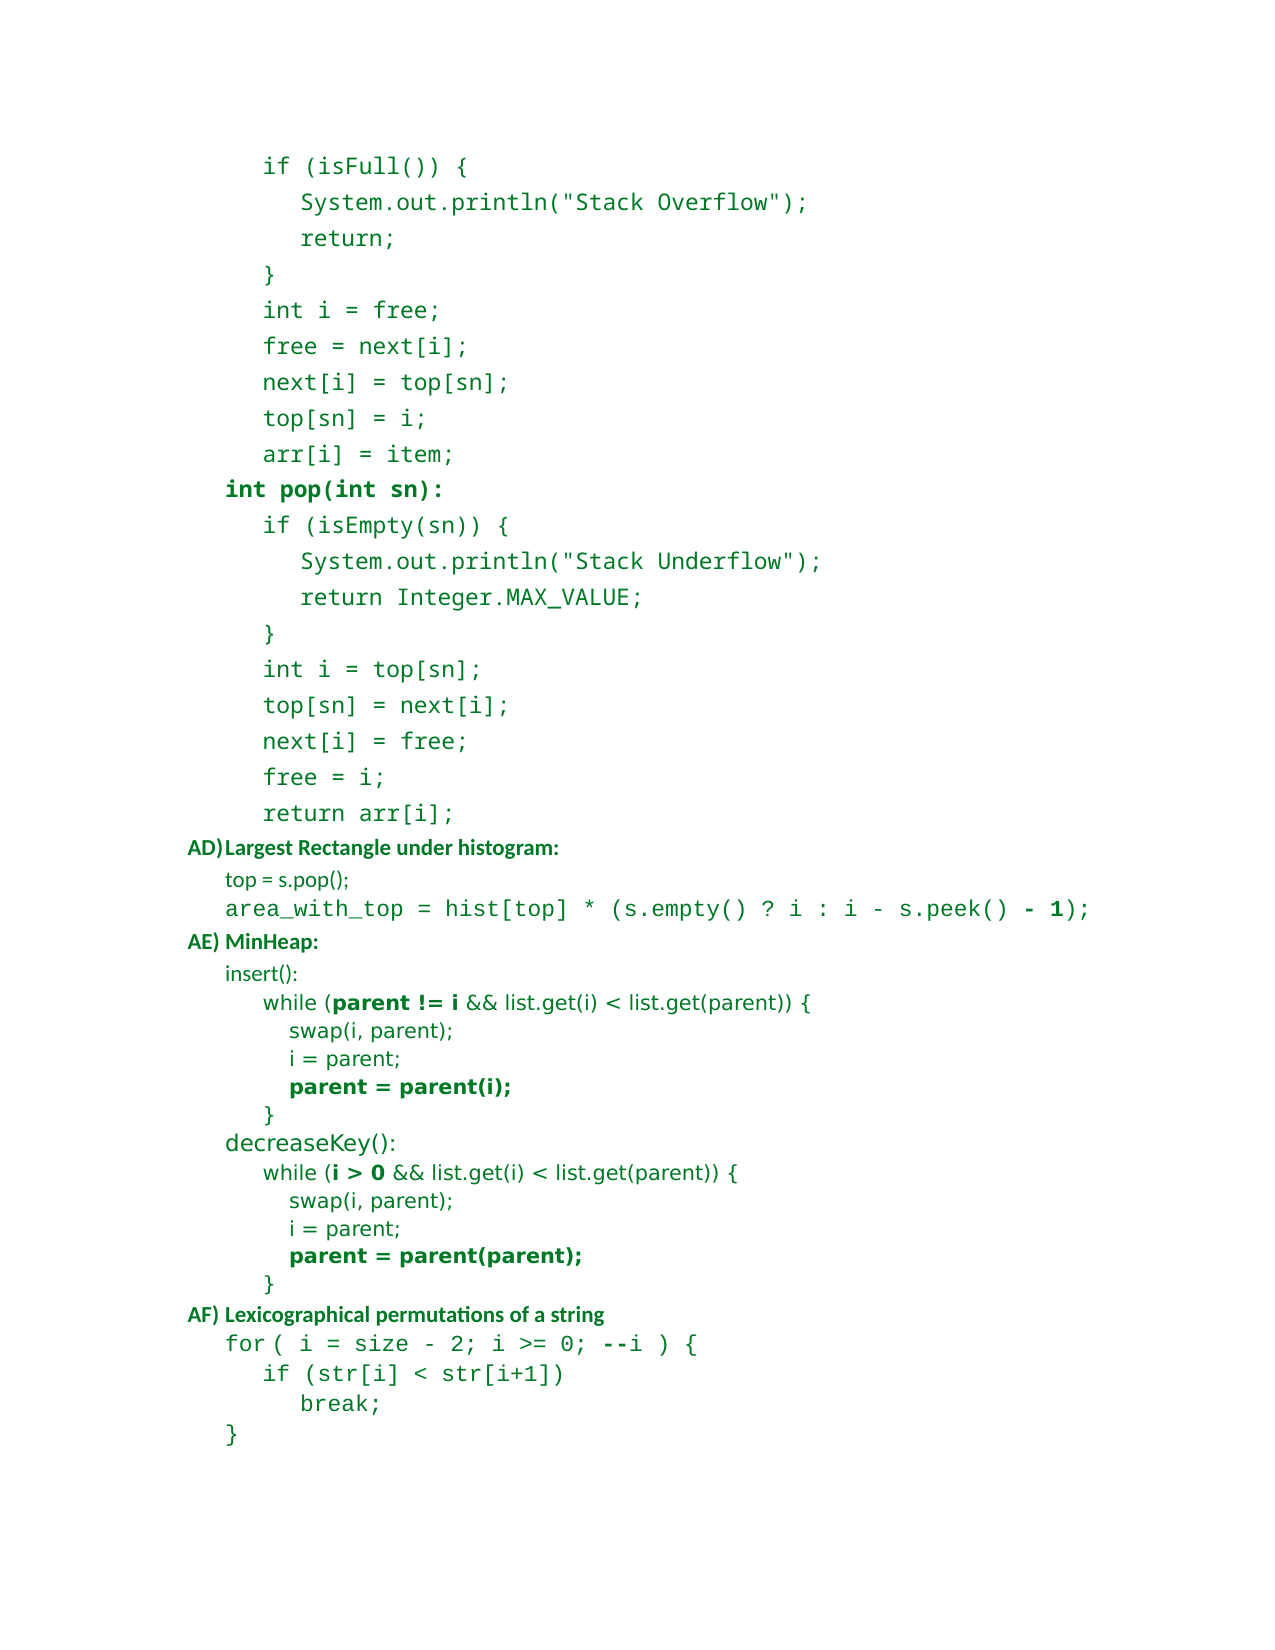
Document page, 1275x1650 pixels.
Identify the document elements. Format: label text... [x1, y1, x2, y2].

list top[sn] = i; [225, 402, 1125, 433]
list arr[i] = item; [225, 437, 1125, 469]
list if (isFull()) { [225, 150, 1125, 181]
list i = parent; [225, 1047, 1125, 1071]
list if (str[i] < str[i+1]) [225, 1363, 1125, 1388]
list while (parent != i && list.get(i) < list.get(parent)) { [225, 991, 1125, 1016]
list free = next[i]; [225, 330, 1125, 361]
list MinHeap: [187, 927, 1125, 955]
list } [187, 1422, 1125, 1448]
list free = i; [225, 761, 1125, 792]
list next[i] = top[sn]; [225, 366, 1125, 397]
list int i = free; [225, 294, 1125, 325]
list if (isEmpty(sn)) { [225, 509, 1125, 541]
list break; [262, 1392, 1125, 1418]
list } [225, 1103, 1125, 1127]
list next[i] = free; [225, 725, 1125, 756]
list while (i > 0 && list.get(i) < list.get(parent)) { [225, 1161, 1125, 1185]
list Largest Rectangle under histogram: [187, 833, 1125, 861]
list } [225, 617, 1125, 648]
list for ( i = size - 2; i >= 0; --i ) { [187, 1332, 1125, 1358]
list Lexicographical permutations of a string [187, 1300, 1125, 1328]
list return arr[i]; [225, 797, 1125, 828]
list swap(i, parent); [225, 1019, 1125, 1043]
list area_with_top = hist[top] * (s.empty() ? i : i - s.peek() - 1); [187, 897, 1125, 923]
list System.out.println("Stack Underflow"); [262, 545, 1125, 577]
list i = parent; [225, 1217, 1125, 1241]
list int pop(int sn): [187, 473, 1125, 505]
list } [225, 258, 1125, 289]
list } [225, 1272, 1125, 1297]
list int i = top[sn]; [225, 653, 1125, 684]
list top[sn] = next[i]; [225, 689, 1125, 720]
list return Integer.MAX_VALUE; [262, 581, 1125, 612]
list parent = parent(i); [225, 1075, 1125, 1099]
list insert(): [187, 959, 1125, 987]
list return; [262, 222, 1125, 253]
list top = s.pop(); [187, 865, 1125, 893]
list decreaseKey(): [187, 1130, 1125, 1157]
list parent = parent(parent); [225, 1244, 1125, 1269]
list System.out.println("Stack Overflow"); [262, 186, 1125, 217]
list swap(i, parent); [225, 1189, 1125, 1213]
